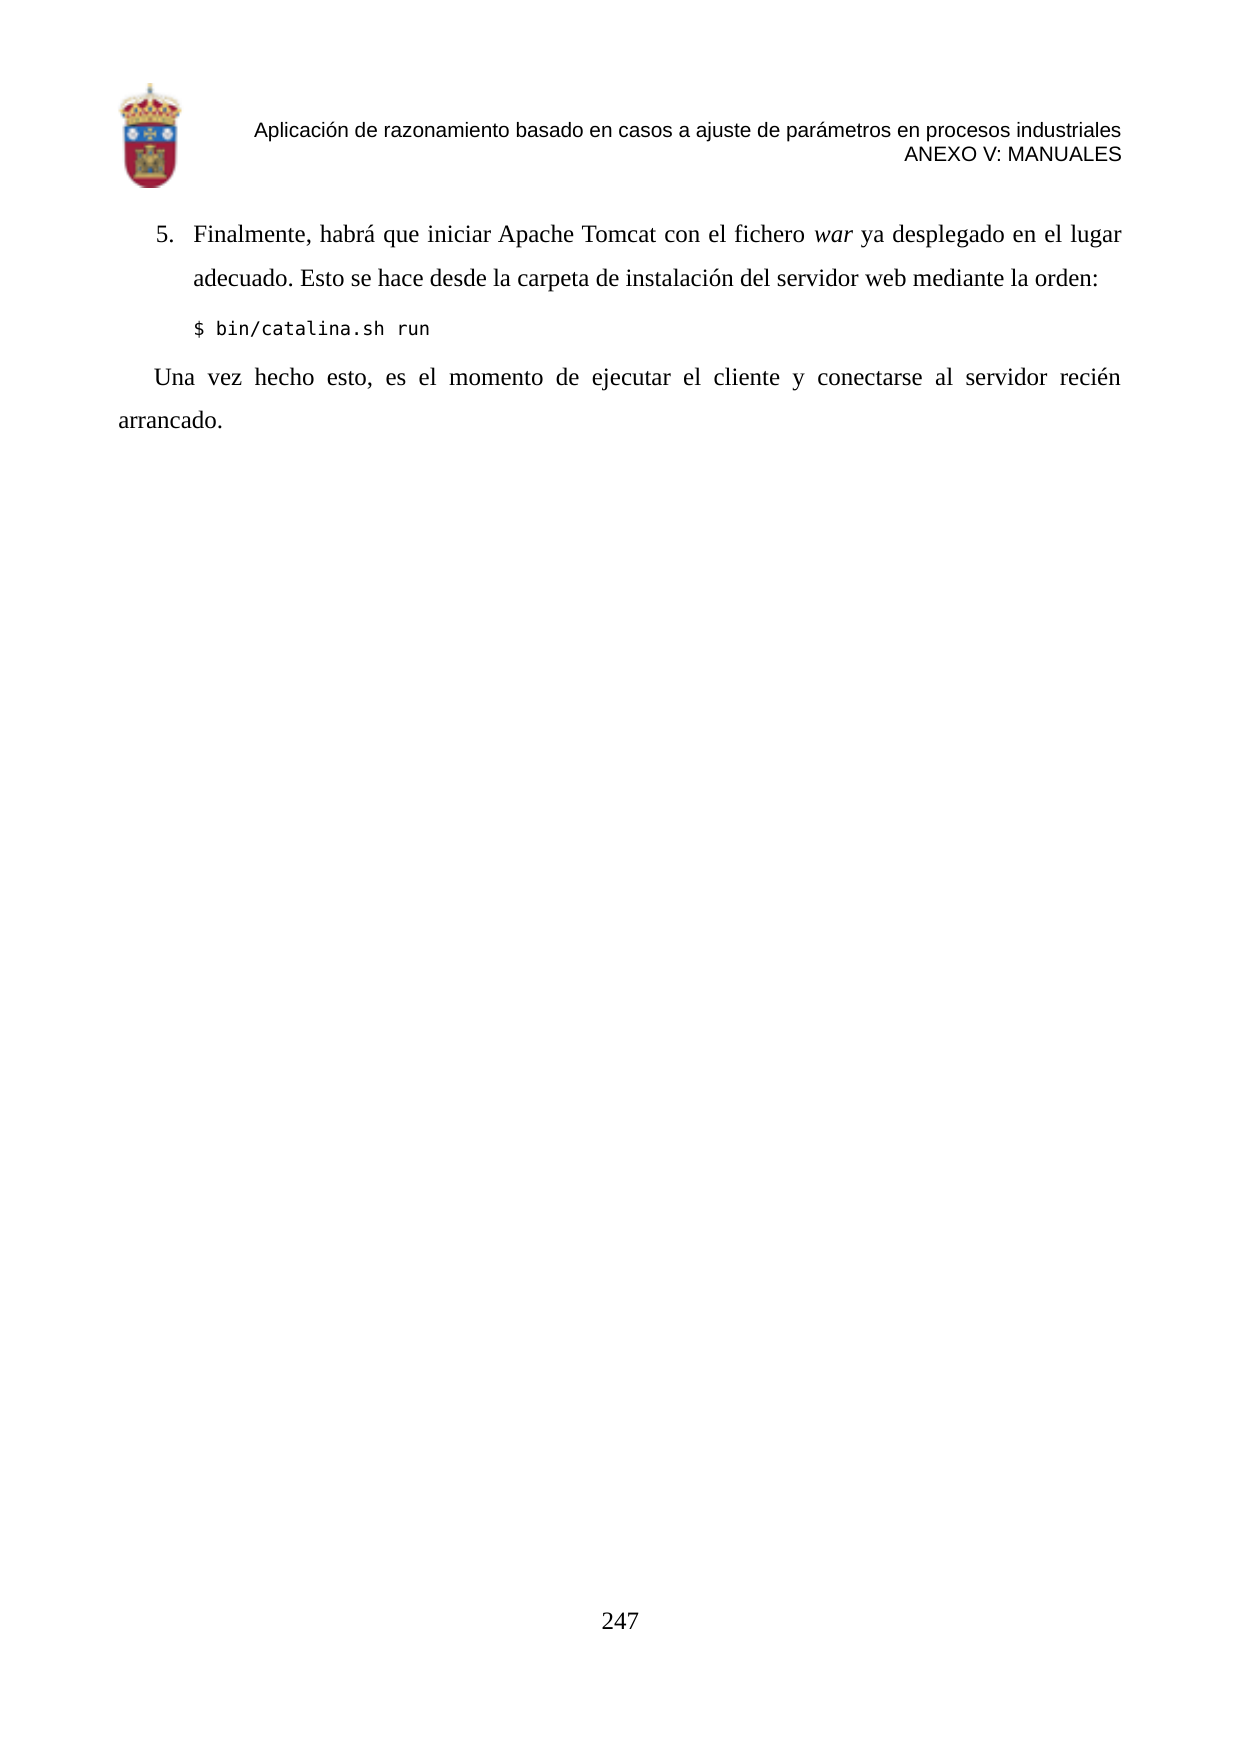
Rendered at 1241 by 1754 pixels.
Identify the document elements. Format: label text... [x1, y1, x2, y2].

list $ bin/catalina.sh run [156, 318, 1122, 340]
list Finalmente, habrá que iniciar Apache Tomcat con el fichero war ya desplegado en el lugar adecuado. Esto se hace desde la carpeta de instalación del servidor web mediante la orden: [156, 219, 1122, 291]
text Una vez hecho esto, es el momento de ejecutar el cliente y conectarse al servidor recién arrancado. [118, 362, 1122, 434]
picture [117, 83, 184, 188]
